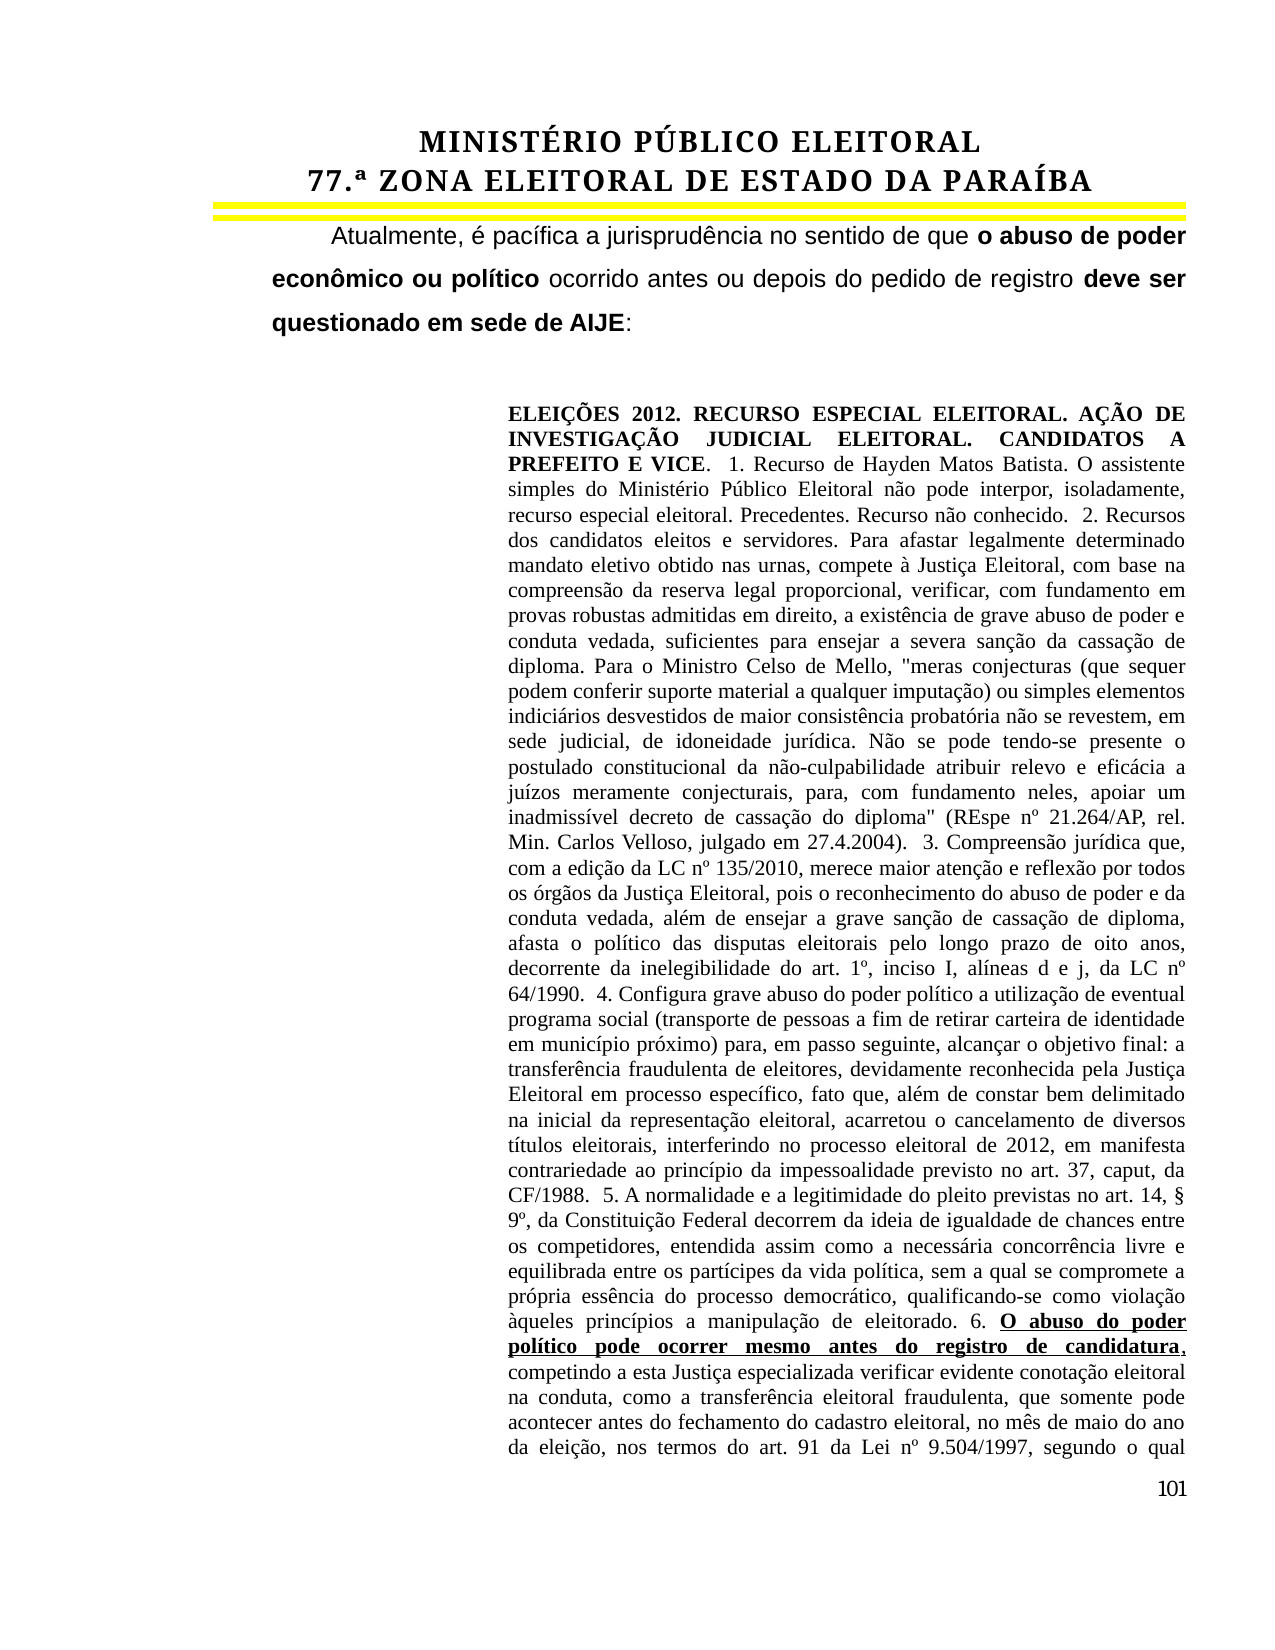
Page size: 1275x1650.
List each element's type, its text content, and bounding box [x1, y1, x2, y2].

text ELEIÇÕES 2012. RECURSO ESPECIAL ELEITORAL. AÇÃO DE INVESTIGAÇÃO JUDICIAL ELEITORAL. CANDIDATOS A PREFEITO E VICE. 1. Recurso de Hayden Matos Batista. O assistente simples do Ministério Público Eleitoral não pode interpor, isoladamente, recurso especial eleitoral. Precedentes. Recurso não conhecido. 2. Recursos dos candidatos eleitos e servidores. Para afastar legalmente determinado mandato eletivo obtido nas urnas, compete à Justiça Eleitoral, com base na compreensão da reserva legal proporcional, verificar, com fundamento em provas robustas admitidas em direito, a existência de grave abuso de poder e conduta vedada, suficientes para ensejar a severa sanção da cassação de diploma. Para o Ministro Celso de Mello, "meras conjecturas (que sequer podem conferir suporte material a qualquer imputação) ou simples elementos indiciários desvestidos de maior consistência probatória não se revestem, em sede judicial, de idoneidade jurídica. Não se pode tendo-se presente o postulado constitucional da não-culpabilidade atribuir relevo e eficácia a juízos meramente conjecturais, para, com fundamento neles, apoiar um inadmissível decreto de cassação do diploma" (REspe nº 21.264/AP, rel. Min. Carlos Velloso, julgado em 27.4.2004). 3. Compreensão jurídica que, com a edição da LC nº 135/2010, merece maior atenção e reflexão por todos os órgãos da Justiça Eleitoral, pois o reconhecimento do abuso de poder e da conduta vedada, além de ensejar a grave sanção de cassação de diploma, afasta o político das disputas eleitorais pelo longo prazo de oito anos, decorrente da inelegibilidade do art. 1º, inciso I, alíneas d e j, da LC nº 64/1990. 4. Configura grave abuso do poder político a utilização de eventual programa social (transporte de pessoas a fim de retirar carteira de identidade em município próximo) para, em passo seguinte, alcançar o objetivo final: a transferência fraudulenta de eleitores, devidamente reconhecida pela Justiça Eleitoral em processo específico, fato que, além de constar bem delimitado na inicial da representação eleitoral, acarretou o cancelamento de diversos títulos eleitorais, interferindo no processo eleitoral de 2012, em manifesta contrariedade ao princípio da impessoalidade previsto no art. 37, caput, da CF/1988. 5. A normalidade e a legitimidade do pleito previstas no art. 14, § 9º, da Constituição Federal decorrem da ideia de igualdade de chances entre os competidores, entendida assim como a necessária concorrência livre e equilibrada entre os partícipes da vida política, sem a qual se compromete a própria essência do processo democrático, qualificando-se como violação àqueles princípios a manipulação de eleitorado. 6. O abuso do poder político pode ocorrer mesmo antes do registro de candidatura, [508, 401, 1186, 1355]
text Atualmente, é pacífica a jurisprudência no sentido de que o abuso de poder econômico ou político ocorrido antes ou depois do pedido de registro deve ser questionado em sede de AIJE: [272, 221, 1186, 336]
text competindo a esta Justiça especializada verificar evidente conotação eleitoral na conduta, como a transferência eleitoral fraudulenta, que somente pode acontecer antes do fechamento do cadastro eleitoral, no mês de maio do ano da eleição, nos termos do art. 91 da Lei nº 9.504/1997, segundo o qual [508, 1356, 1186, 1459]
